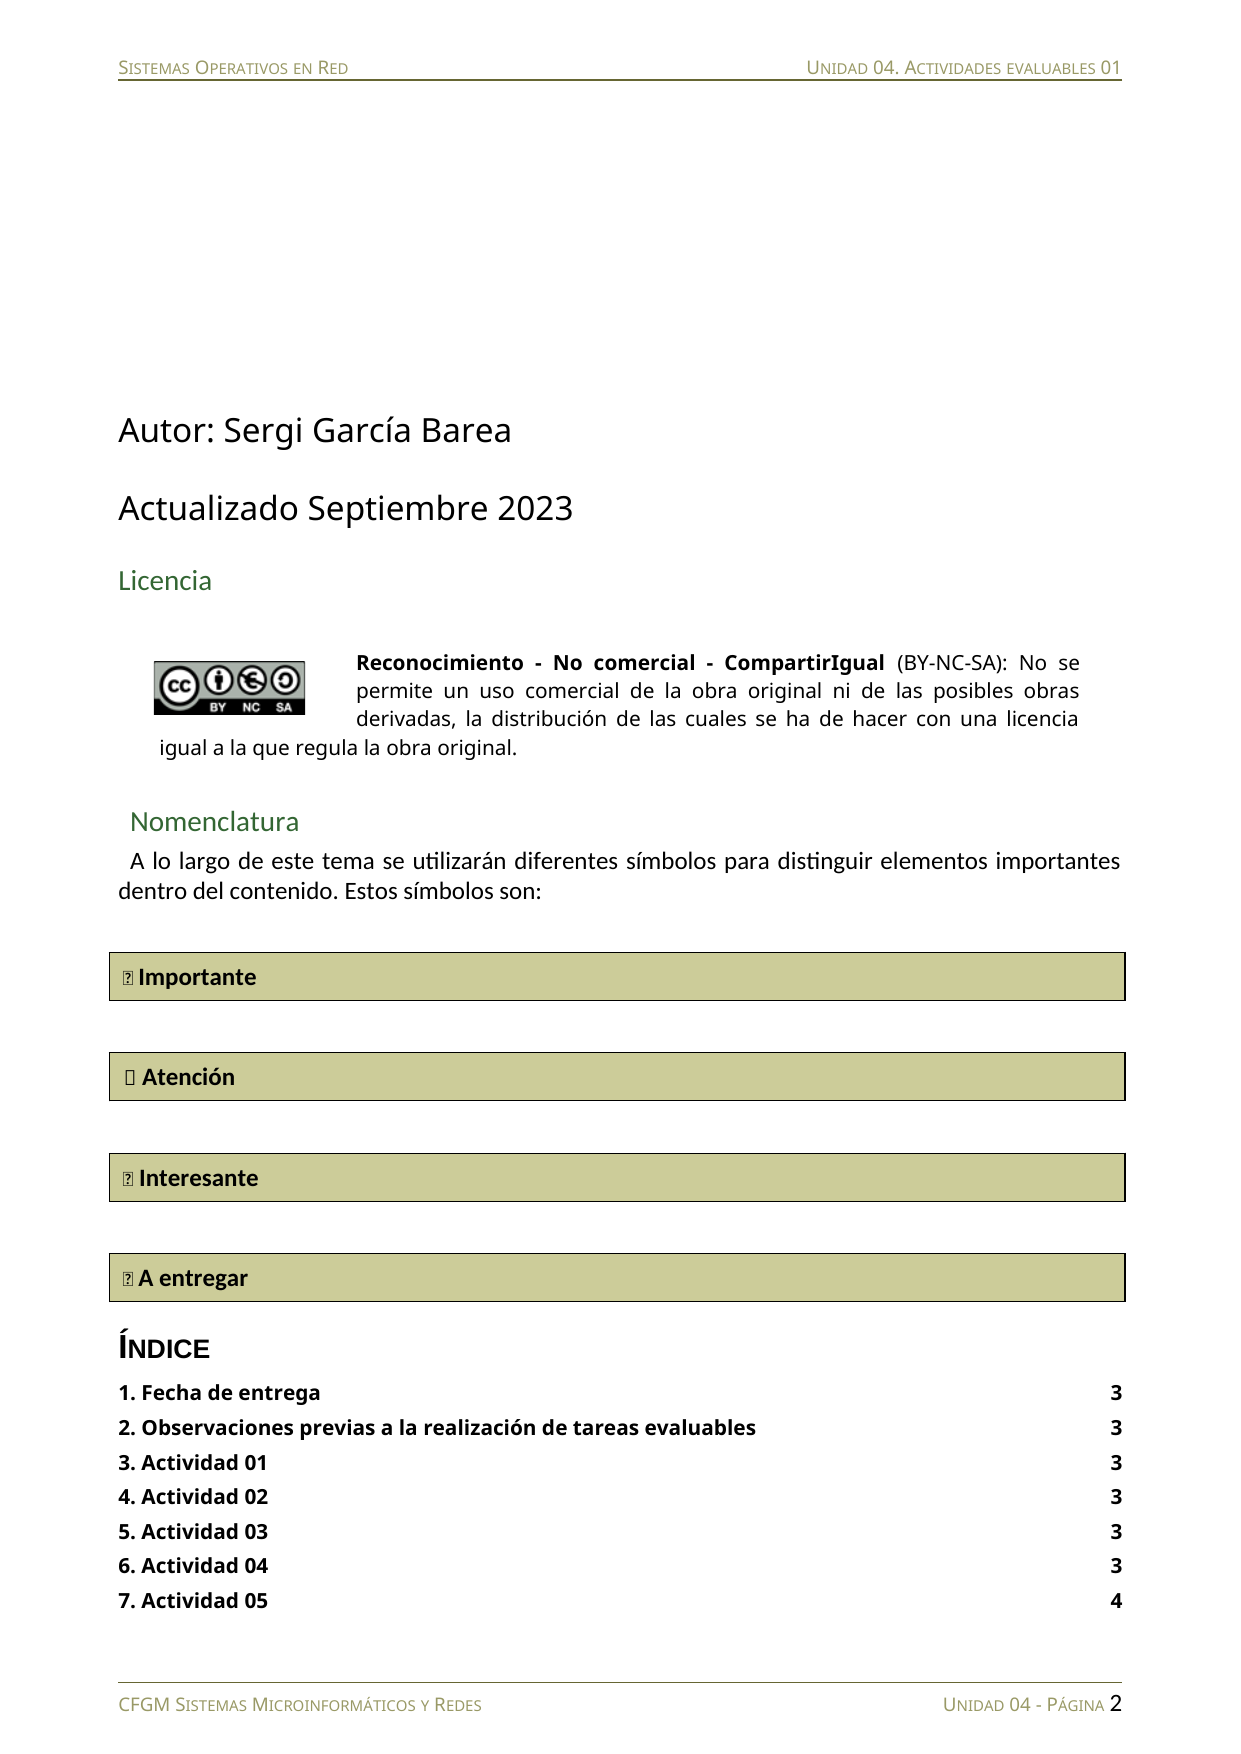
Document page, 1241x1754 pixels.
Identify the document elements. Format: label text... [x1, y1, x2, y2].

text 4. Actividad 02 3 [118, 1482, 1122, 1511]
text Índice [118, 1327, 1122, 1366]
text Autor: Sergi García Barea [118, 407, 1122, 453]
text Licencia [118, 562, 1122, 598]
text 📕 A entregar [110, 1254, 1124, 1301]
text 5. Actividad 03 3 [118, 1517, 1122, 1545]
text A lo largo de este tema se utilizarán diferentes símbolos para distinguir elementos importantes dentro del contenido. Estos símbolos son: [118, 845, 1122, 906]
text 💬 Interesante [110, 1154, 1124, 1201]
text 📖 Importante [110, 953, 1124, 1000]
text Nomenclatura [118, 803, 1122, 838]
picture [153, 661, 306, 715]
text ❕ Atención [110, 1053, 1124, 1100]
text 2. Observaciones previas a la realización de tareas evaluables 3 [118, 1413, 1122, 1441]
text Actualizado Septiembre 2023 [118, 485, 1122, 530]
text 3. Actividad 01 3 [118, 1448, 1122, 1476]
text Reconocimiento - No comercial - CompartirIgual (BY-NC-SA): No se permite un uso comercial de la obra original ni de las posibles obras derivadas, la distribución de las cuales se ha de hacer con una licencia igual a la que regula la obra original. [159, 648, 1080, 761]
text 6. Actividad 04 3 [118, 1552, 1122, 1580]
text 7. Actividad 05 4 [118, 1586, 1122, 1615]
text 1. Fecha de entrega 3 [118, 1378, 1122, 1407]
